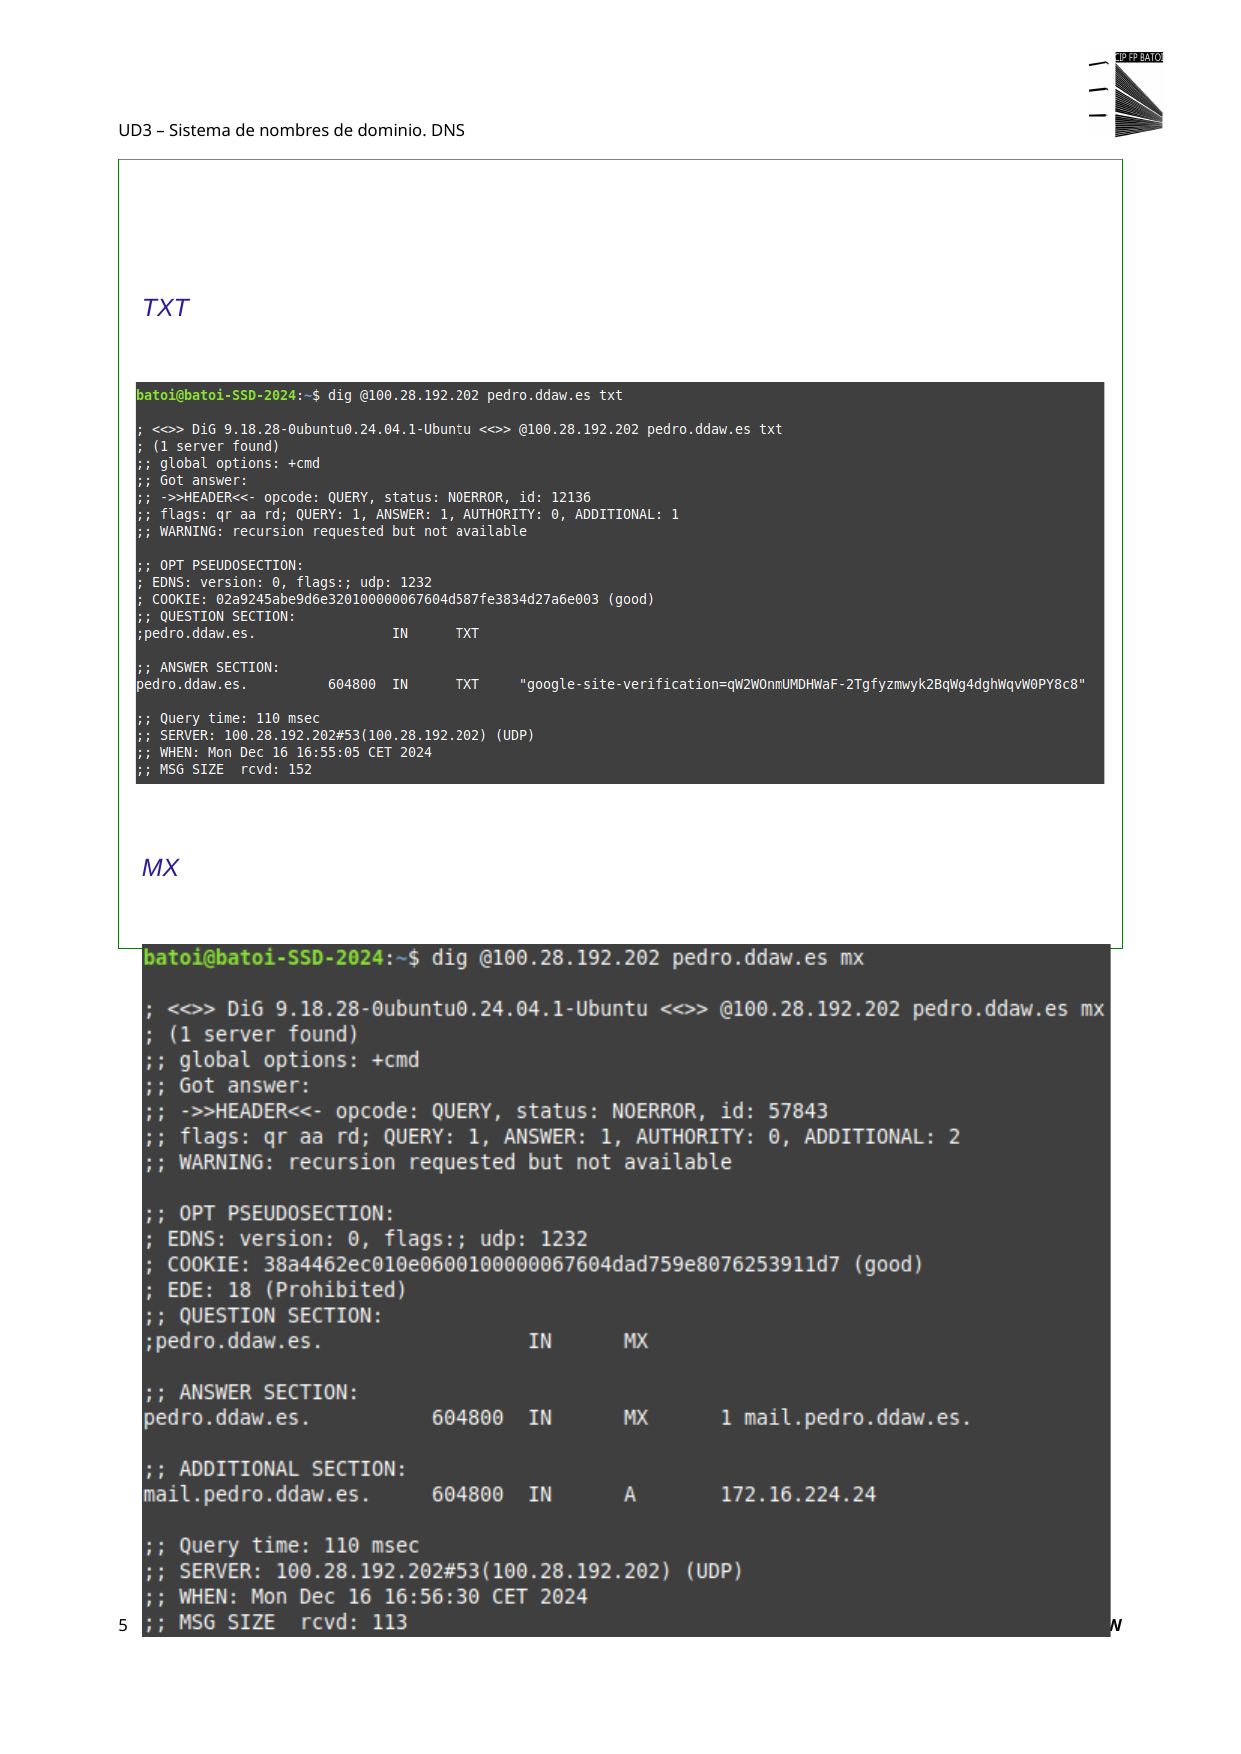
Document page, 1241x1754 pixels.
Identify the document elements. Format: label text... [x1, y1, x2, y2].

picture [1087, 49, 1165, 140]
table_header TXT MX [119, 160, 1122, 948]
picture [135, 382, 1105, 784]
picture [142, 944, 1111, 1637]
